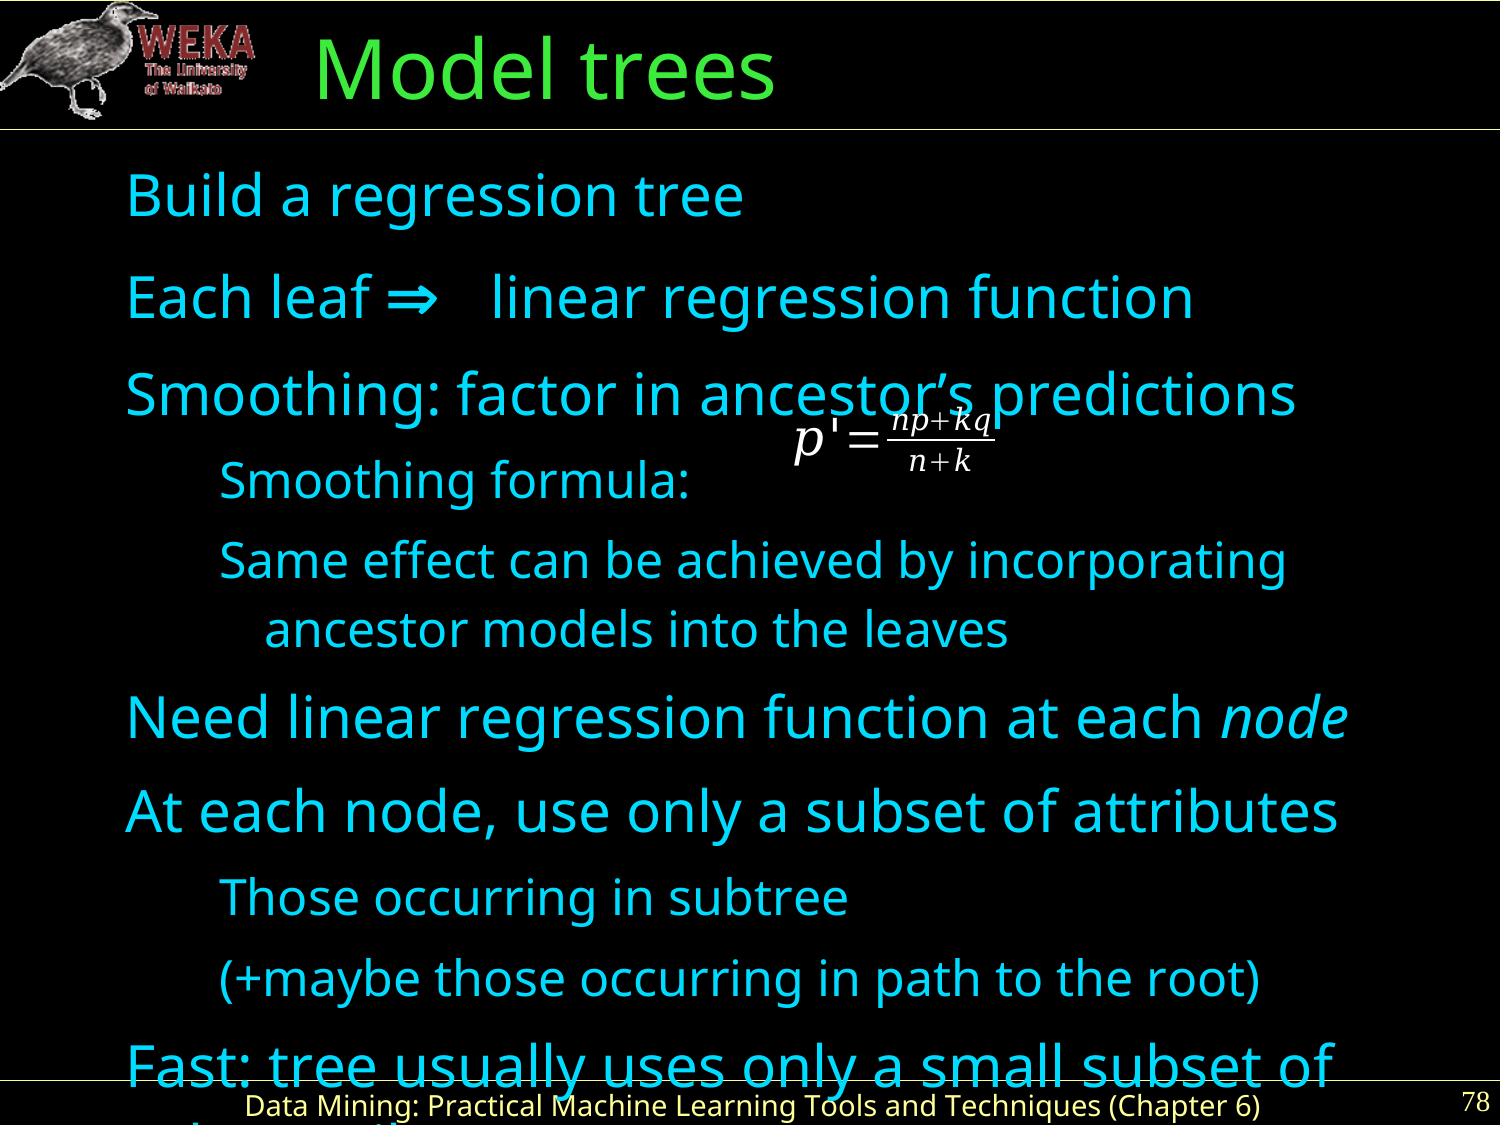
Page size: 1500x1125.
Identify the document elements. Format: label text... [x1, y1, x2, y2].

list Build a regression tree Each leaf  linear regression function Smoothing: factor in ancestor’s predictions Smoothing formula: Same effect can be achieved by incorporating ancestor models into the leaves Need linear regression function at each node At each node, use only a subset of attributes Those occurring in subtree (+maybe those occurring in path to the root) Fast: tree usually uses only a small subset of the attributes [110, 146, 1386, 1052]
title Model trees [297, 0, 1500, 148]
picture [0, 1, 266, 129]
chart [785, 402, 1002, 480]
